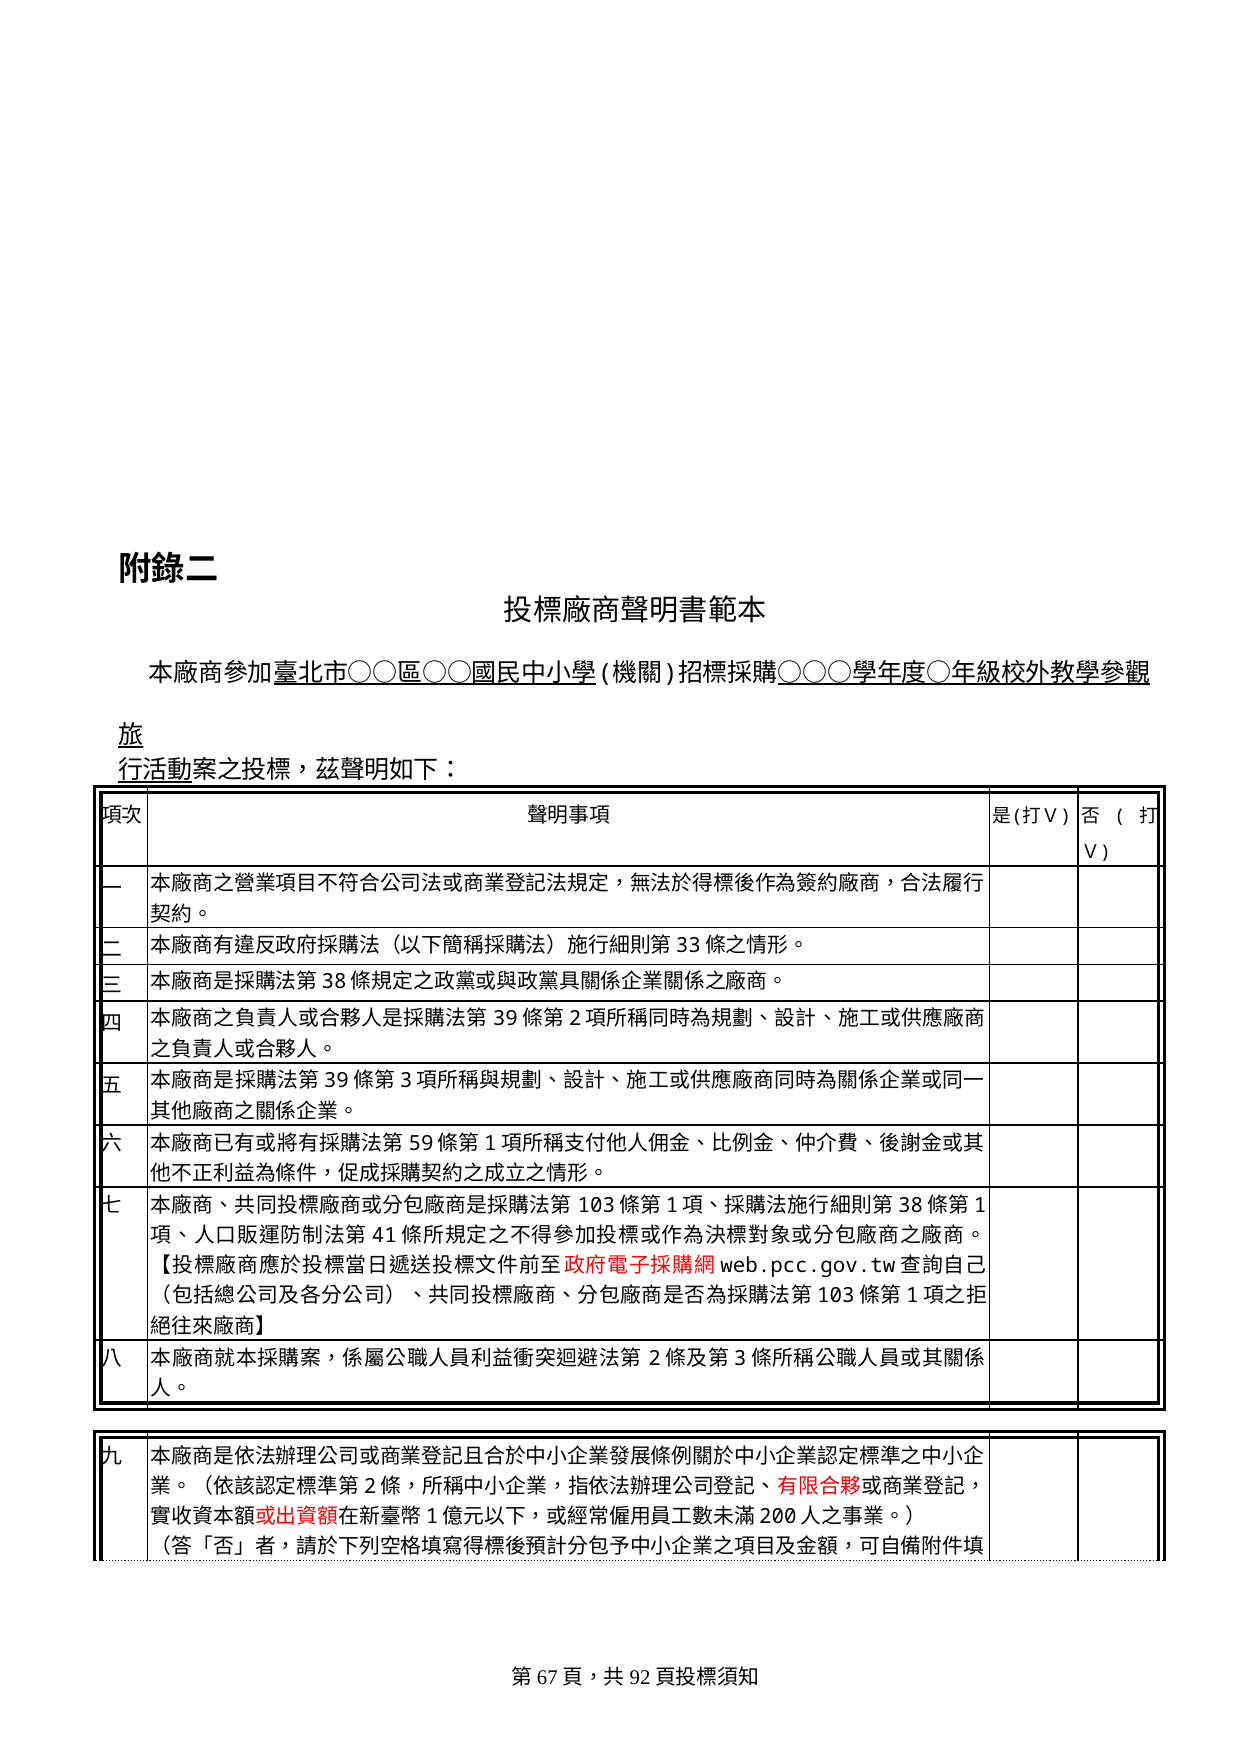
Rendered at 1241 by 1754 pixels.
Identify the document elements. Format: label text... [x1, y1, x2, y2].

text 投標廠商聲明書範本 [118, 586, 1152, 629]
table_cell 本廠商之營業項目不符合公司法或商業登記法規定，無法於得標後作為簽約廠商，合法履行契約。 [148, 867, 989, 927]
table_cell 一 [103, 867, 147, 927]
table_header 是(打Ｖ) [990, 794, 1077, 865]
table_cell [1079, 1002, 1157, 1062]
table_cell [990, 1341, 1077, 1401]
table_header 否(打Ｖ) [1079, 788, 1161, 865]
table_header [990, 1439, 1077, 1560]
table_cell [990, 867, 1077, 927]
table_cell [990, 1064, 1077, 1124]
table_header 項次 [98, 788, 147, 865]
table_cell 本廠商、共同投標廠商或分包廠商是採購法第103條第1項、採購法施行細則第38條第1項、人口販運防制法第41條所規定之不得參加投標或作為決標對象或分包廠商之廠商。【投標廠商應於投標當日遞送投標文件前至政府電子採購網web.pcc.gov.tw查詢自己（包括總公司及各分公司）、共同投標廠商、分包廠商是否為採購法第103條第1項之拒絕往來廠商】 [148, 1188, 989, 1339]
text 附錄二 [118, 524, 1152, 586]
table_header [1079, 1439, 1157, 1560]
table_cell 本廠商就本採購案，係屬公職人員利益衝突迴避法第2條及第3條所稱公職人員或其關係人。 [148, 1341, 989, 1401]
table_cell 二 [103, 928, 147, 963]
table_cell 三 [103, 965, 147, 1000]
table_cell 六 [103, 1126, 147, 1186]
table_cell 五 [103, 1064, 147, 1124]
table_cell 本廠商有違反政府採購法（以下簡稱採購法）施行細則第33條之情形。 [148, 928, 989, 963]
table_cell 八 [103, 1341, 147, 1401]
table_header [1079, 1433, 1161, 1560]
table_cell 七 [103, 1188, 147, 1339]
table_cell [990, 1002, 1077, 1062]
text 行活動案之投標，茲聲明如下： [118, 754, 1152, 785]
table_cell 本廠商已有或將有採購法第59條第1項所稱支付他人佣金、比例金、仲介費、後謝金或其他不正利益為條件，促成採購契約之成立之情形。 [148, 1126, 989, 1186]
table_cell [1079, 1188, 1157, 1339]
table_cell [990, 928, 1077, 963]
table_cell [990, 1126, 1077, 1186]
table_cell [1079, 867, 1157, 927]
table_cell [1079, 1126, 1157, 1186]
table_header 九 [98, 1433, 147, 1560]
table_cell [1079, 1341, 1157, 1401]
table_cell [1079, 965, 1157, 1000]
table_cell [990, 1188, 1077, 1339]
table_cell 四 [103, 1002, 147, 1062]
table_cell 本廠商之負責人或合夥人是採購法第39條第2項所稱同時為規劃、設計、施工或供應廠商之負責人或合夥人。 [148, 1002, 989, 1062]
table_cell 本廠商是採購法第39條第3項所稱與規劃、設計、施工或供應廠商同時為關係企業或同一其他廠商之關係企業。 [148, 1064, 989, 1124]
table_cell [990, 965, 1077, 1000]
text 本廠商參加臺北市○○區○○國民中小學(機關)招標採購○○○學年度○年級校外教學參觀旅 [118, 629, 1152, 754]
table_cell [1079, 928, 1157, 963]
table_header 本廠商是依法辦理公司或商業登記且合於中小企業發展條例關於中小企業認定標準之中小企業。（依該認定標準第2條，所稱中小企業，指依法辦理公司登記、有限合夥或商業登記，實收資本額或出資額在新臺幣1億元以下，或經常僱用員工數未滿200人之事業。） （答「否」者，請於下列空格填寫得標後預計分包予中小企業之項目及金額，可自備附件填 [148, 1439, 989, 1560]
table_cell [1079, 1064, 1157, 1124]
table_cell 本廠商是採購法第38條規定之政黨或與政黨具關係企業關係之廠商。 [148, 965, 989, 1000]
table_header 聲明事項 [148, 794, 989, 865]
